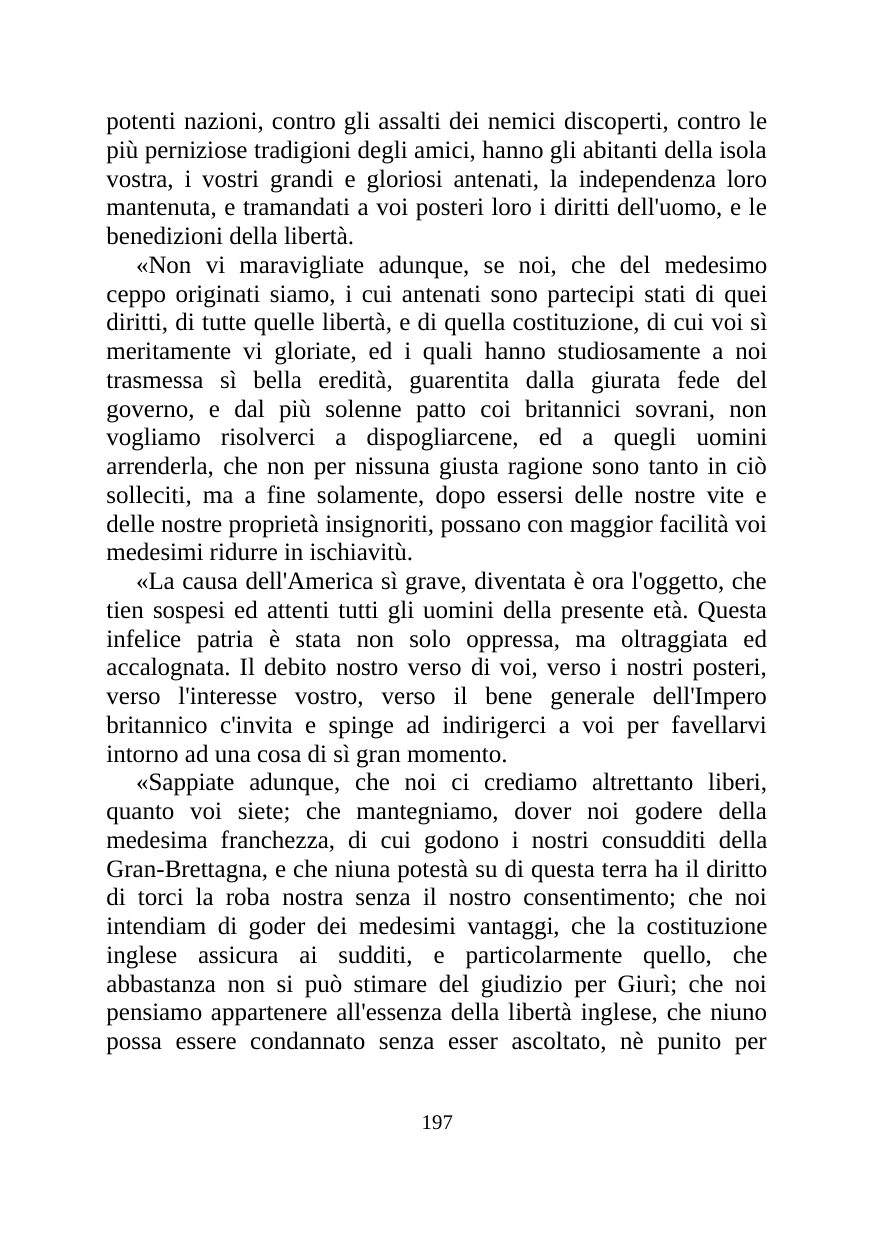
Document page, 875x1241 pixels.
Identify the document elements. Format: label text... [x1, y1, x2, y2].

text «Non vi maravigliate adunque, se noi, che del medesimo ceppo originati siamo, i cui antenati sono partecipi stati di quei diritti, di tutte quelle libertà, e di quella costituzione, di cui voi sì meritamente vi gloriate, ed i quali hanno studiosamente a noi trasmessa sì bella eredità, guarentita dalla giurata fede del governo, e dal più solenne patto coi britannici sovrani, non vogliamo risolverci a dispogliarcene, ed a quegli uomini arrenderla, che non per nissuna giusta ragione sono tanto in ciò solleciti, ma a fine solamente, dopo essersi delle nostre vite e delle nostre proprietà insignoriti, possano con maggior facilità voi medesimi ridurre in ischiavitù. [106, 250, 768, 566]
text «Sappiate adunque, che noi ci crediamo altrettanto liberi, quanto voi siete; che mantegniamo, dover noi godere della medesima franchezza, di cui godono i nostri consudditi della Gran-Brettagna, e che niuna potestà su di questa terra ha il diritto di torci la roba nostra senza il nostro consentimento; che noi intendiam di goder dei medesimi vantaggi, che la costituzione inglese assicura ai sudditi, e particolarmente quello, che abbastanza non si può stimare del giudizio per Giurì; che noi pensiamo appartenere all'essenza della libertà inglese, che niuno possa essere condannato senza esser ascoltato, nè punito per [106, 767, 768, 1055]
text potenti nazioni, contro gli assalti dei nemici discoperti, contro le più perniziose tradigioni degli amici, hanno gli abitanti della isola vostra, i vostri grandi e gloriosi antenati, la independenza loro mantenuta, e tramandati a voi posteri loro i diritti dell'uomo, e le benedizioni della libertà. [106, 106, 768, 250]
text «La causa dell'America sì grave, diventata è ora l'oggetto, che tien sospesi ed attenti tutti gli uomini della presente età. Questa infelice patria è stata non solo oppressa, ma oltraggiata ed accalognata. Il debito nostro verso di voi, verso i nostri posteri, verso l'interesse vostro, verso il bene generale dell'Impero britannico c'invita e spinge ad indirigerci a voi per favellarvi intorno ad una cosa di sì gran momento. [106, 566, 768, 767]
